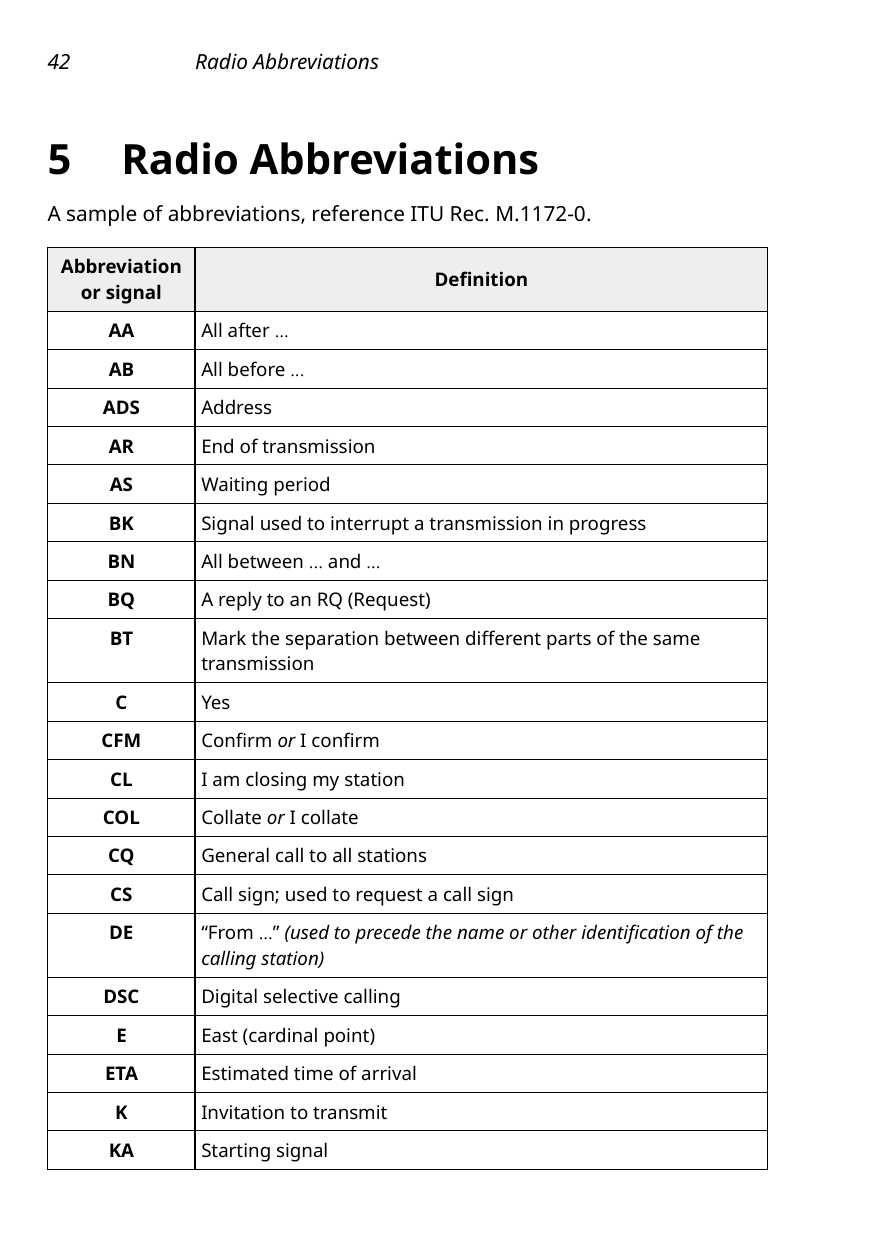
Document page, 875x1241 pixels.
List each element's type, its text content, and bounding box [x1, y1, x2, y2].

table_cell CFM [48, 722, 194, 759]
table_cell DE [48, 914, 194, 977]
table_cell A reply to an RQ (Request) [196, 581, 767, 618]
text A sample of abbreviations, reference ITU Rec. M.1172-0. [47, 199, 768, 228]
table_cell I am closing my station [196, 760, 767, 797]
table_cell AR [48, 427, 194, 464]
table_cell E [48, 1016, 194, 1053]
table_cell “From ...” (used to precede the name or other identification of the calling station) [196, 914, 767, 977]
table_cell BK [48, 504, 194, 541]
table_cell Estimated time of arrival [196, 1055, 767, 1092]
table_cell CL [48, 760, 194, 797]
table_cell C [48, 683, 194, 721]
table_cell K [48, 1093, 194, 1130]
table_cell AB [48, 350, 194, 387]
table_cell Yes [196, 683, 767, 721]
table_cell Starting signal [196, 1131, 767, 1169]
table_header Abbreviation or signal [48, 248, 194, 311]
table_header Definition [196, 248, 767, 311]
table_cell All between ... and ... [196, 542, 767, 580]
table_cell All before ... [196, 350, 767, 387]
table_cell Digital selective calling [196, 978, 767, 1015]
table_cell COL [48, 799, 194, 836]
table_cell BN [48, 542, 194, 580]
table_cell AA [48, 312, 194, 349]
table_cell CQ [48, 837, 194, 874]
subtitle Radio Abbreviations [47, 130, 768, 187]
table_cell Signal used to interrupt a transmission in progress [196, 504, 767, 541]
table_cell Confirm or I confirm [196, 722, 767, 759]
table_cell All after ... [196, 312, 767, 349]
table_cell BT [48, 619, 194, 682]
table_cell DSC [48, 978, 194, 1015]
table_cell BQ [48, 581, 194, 618]
table_cell Waiting period [196, 465, 767, 503]
table_cell Call sign; used to request a call sign [196, 875, 767, 913]
table_cell End of transmission [196, 427, 767, 464]
table_cell Address [196, 389, 767, 426]
table_cell AS [48, 465, 194, 503]
table_cell Collate or I collate [196, 799, 767, 836]
table_cell ETA [48, 1055, 194, 1092]
table_cell Invitation to transmit [196, 1093, 767, 1130]
table_cell ADS [48, 389, 194, 426]
table_cell KA [48, 1131, 194, 1169]
table_cell East (cardinal point) [196, 1016, 767, 1053]
table_cell CS [48, 875, 194, 913]
table_cell Mark the separation between different parts of the same transmission [196, 619, 767, 682]
table_cell General call to all stations [196, 837, 767, 874]
